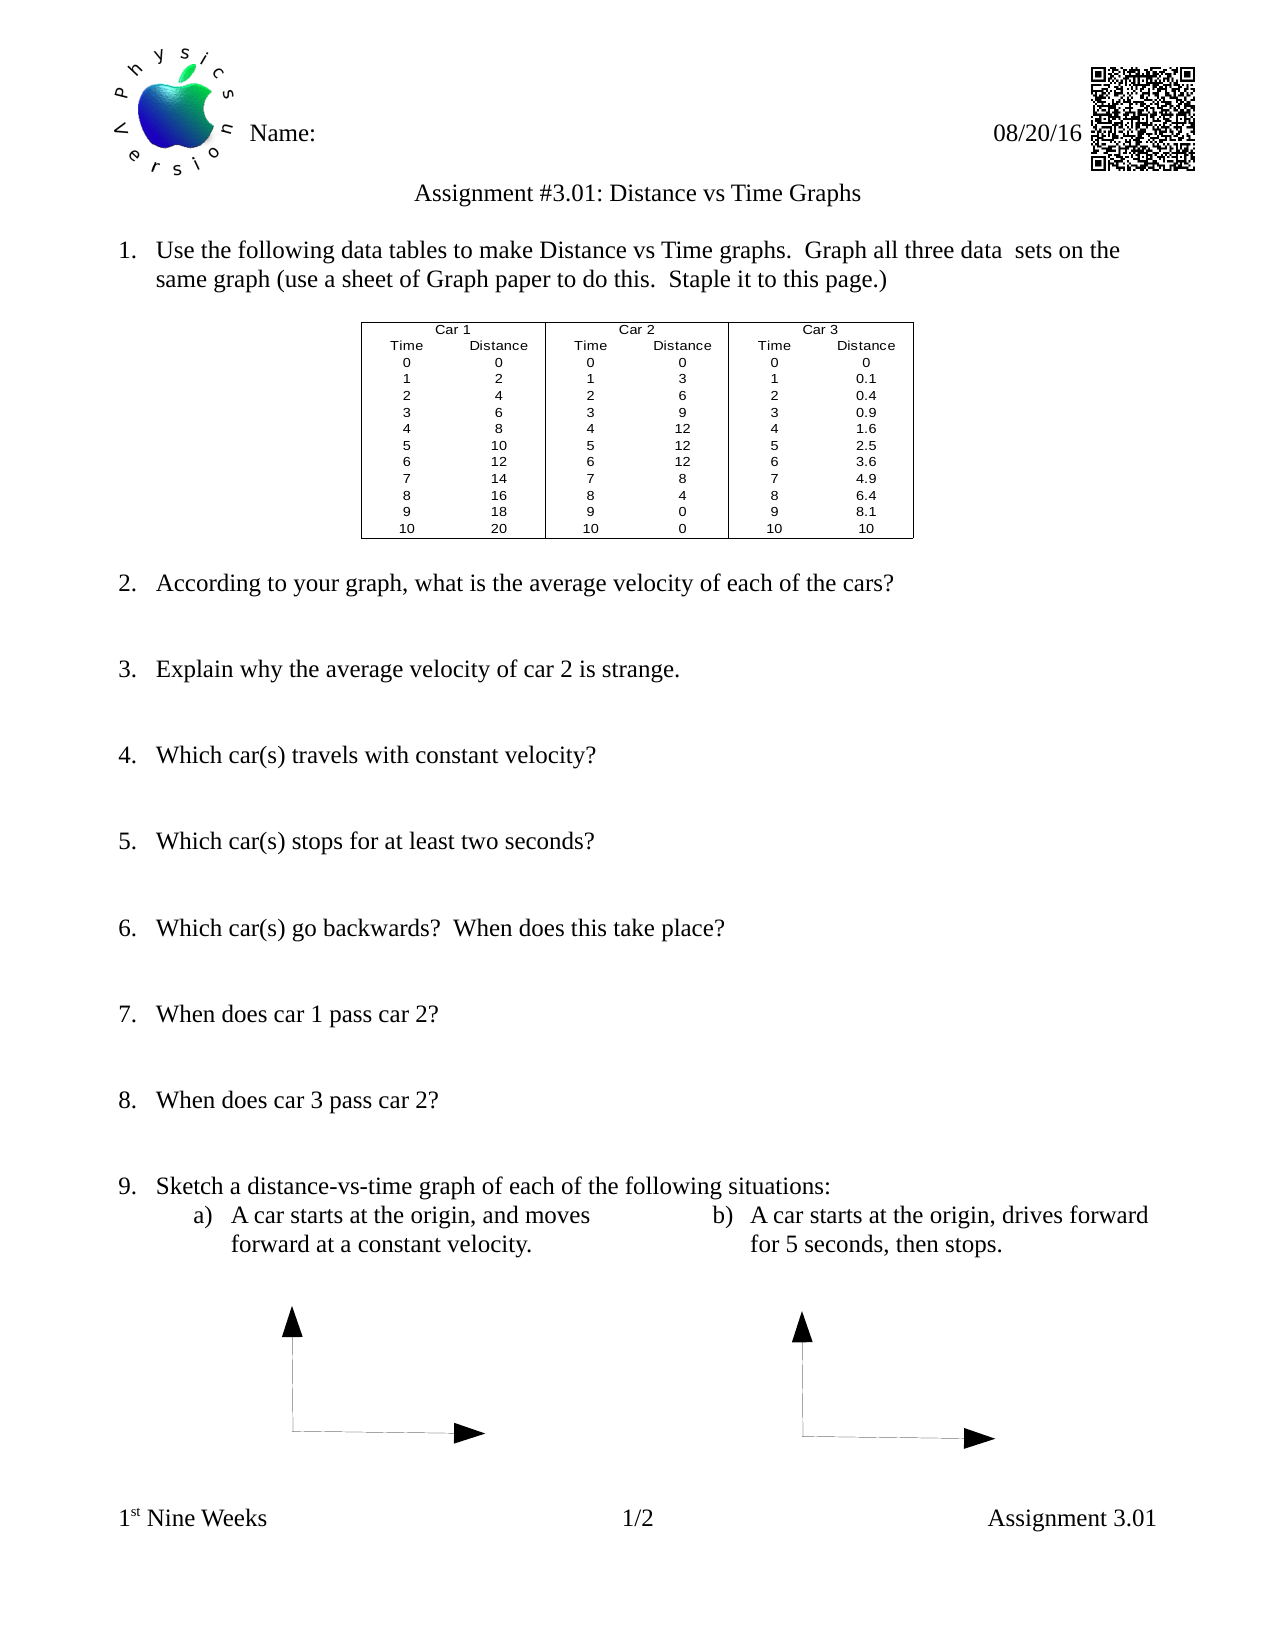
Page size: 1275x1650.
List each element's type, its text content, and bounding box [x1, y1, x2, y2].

list A car starts at the origin, drives forward for 5 seconds, then stops. [712, 1200, 1157, 1258]
list Which car(s) stops for at least two seconds? [118, 826, 1157, 855]
list Which car(s) go backwards? When does this take place? [118, 913, 1157, 941]
list Sketch a distance-vs-time graph of each of the following situations: [118, 1171, 1157, 1200]
picture [1082, 58, 1203, 179]
list Use the following data tables to make Distance vs Time graphs. Graph all three data sets on the same graph (use a sheet of Graph paper to do this. Staple it to this page.) [118, 236, 1157, 293]
picture [113, 48, 234, 176]
text Assignment #3.01: Distance vs Time Graphs [118, 176, 1157, 207]
list Which car(s) travels with constant velocity? [118, 740, 1157, 769]
list A car starts at the origin, and moves forward at a constant velocity. [193, 1200, 637, 1258]
list According to your graph, what is the average velocity of each of the cars? [118, 568, 1157, 596]
list When does car 1 pass car 2? [118, 999, 1157, 1028]
list When does car 3 pass car 2? [118, 1085, 1157, 1114]
list Explain why the average velocity of car 2 is strange. [118, 654, 1157, 683]
